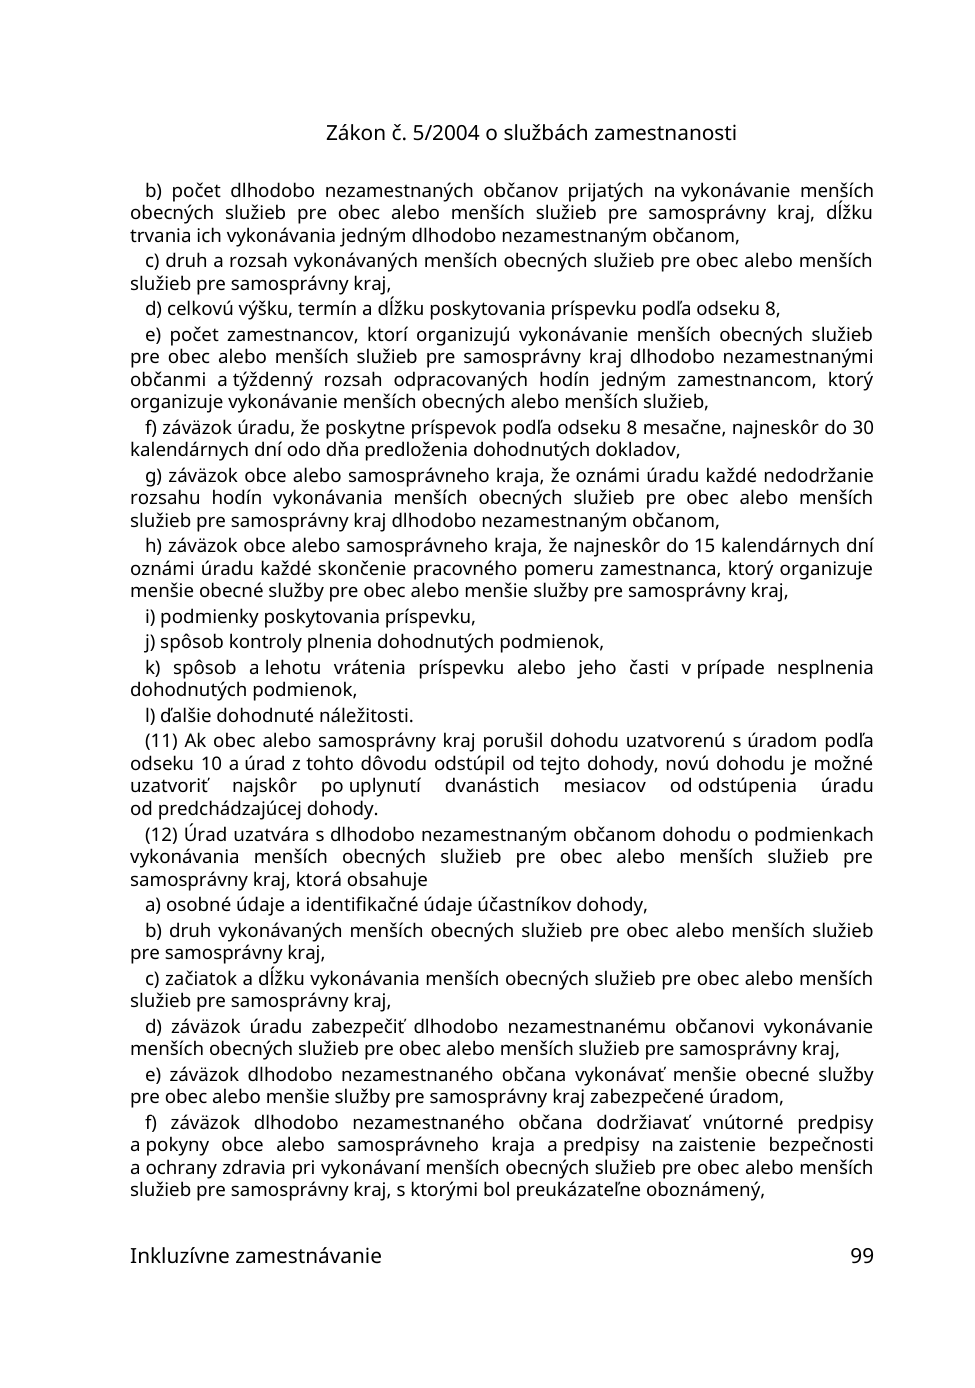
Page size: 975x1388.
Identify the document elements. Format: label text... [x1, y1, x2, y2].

text d) celkovú výšku, termín a dĺžku poskytovania príspevku podľa odseku 8, [130, 296, 874, 321]
text b) druh vykonávaných menších obecných služieb pre obec alebo menších služieb pre samosprávny kraj, [130, 917, 874, 965]
text e) počet zamestnancov, ktorí organizujú vykonávanie menších obecných služieb pre obec alebo menších služieb pre samosprávny kraj dlhodobo nezamestnanými občanmi a týždenný rozsah odpracovaných hodín jedným zamestnancom, ktorý organizuje vykonávanie menších obecných alebo menších služieb, [130, 321, 874, 414]
text b) počet dlhodobo nezamestnaných občanov prijatých na vykonávanie menších obecných služieb pre obec alebo menších služieb pre samosprávny kraj, dĺžku trvania ich vykonávania jedným dlhodobo nezamestnaným občanom, [130, 177, 874, 248]
text c) začiatok a dĺžku vykonávania menších obecných služieb pre obec alebo menších služieb pre samosprávny kraj, [130, 965, 874, 1013]
text l) ďalšie dohodnuté náležitosti. [130, 702, 874, 728]
text h) záväzok obce alebo samosprávneho kraja, že najneskôr do 15 kalendárnych dní oznámi úradu každé skončenie pracovného pomeru zamestnanca, ktorý organizuje menšie obecné služby pre obec alebo menšie služby pre samosprávny kraj, [130, 533, 874, 603]
text c) druh a rozsah vykonávaných menších obecných služieb pre obec alebo menších služieb pre samosprávny kraj, [130, 248, 874, 296]
text e) záväzok dlhodobo nezamestnaného občana vykonávať menšie obecné služby pre obec alebo menšie služby pre samosprávny kraj zabezpečené úradom, [130, 1061, 874, 1109]
text d) záväzok úradu zabezpečiť dlhodobo nezamestnanému občanovi vykonávanie menších obecných služieb pre obec alebo menších služieb pre samosprávny kraj, [130, 1013, 874, 1061]
text g) záväzok obce alebo samosprávneho kraja, že oznámi úradu každé nedodržanie rozsahu hodín vykonávania menších obecných služieb pre obec alebo menších služieb pre samosprávny kraj dlhodobo nezamestnaným občanom, [130, 462, 874, 533]
text f) záväzok úradu, že poskytne príspevok podľa odseku 8 mesačne, najneskôr do 30 kalendárnych dní odo dňa predloženia dohodnutých dokladov, [130, 414, 874, 462]
text (12) Úrad uzatvára s dlhodobo nezamestnaným občanom dohodu o podmienkach vykonávania menších obecných služieb pre obec alebo menších služieb pre samosprávny kraj, ktorá obsahuje [130, 821, 874, 891]
text f) záväzok dlhodobo nezamestnaného občana dodržiavať vnútorné predpisy a pokyny obce alebo samosprávneho kraja a predpisy na zaistenie bezpečnosti a ochrany zdravia pri vykonávaní menších obecných služieb pre obec alebo menších služieb pre samosprávny kraj, s ktorými bol preukázateľne oboznámený, [130, 1109, 874, 1202]
text j) spôsob kontroly plnenia dohodnutých podmienok, [130, 629, 874, 654]
text i) podmienky poskytovania príspevku, [130, 603, 874, 629]
text a) osobné údaje a identifikačné údaje účastníkov dohody, [130, 891, 874, 917]
text (11) Ak obec alebo samosprávny kraj porušil dohodu uzatvorenú s úradom podľa odseku 10 a úrad z tohto dôvodu odstúpil od tejto dohody, novú dohodu je možné uzatvoriť najskôr po uplynutí dvanástich mesiacov od odstúpenia úradu od predchádzajúcej dohody. [130, 728, 874, 821]
text k) spôsob a lehotu vrátenia príspevku alebo jeho časti v prípade nesplnenia dohodnutých podmienok, [130, 654, 874, 702]
